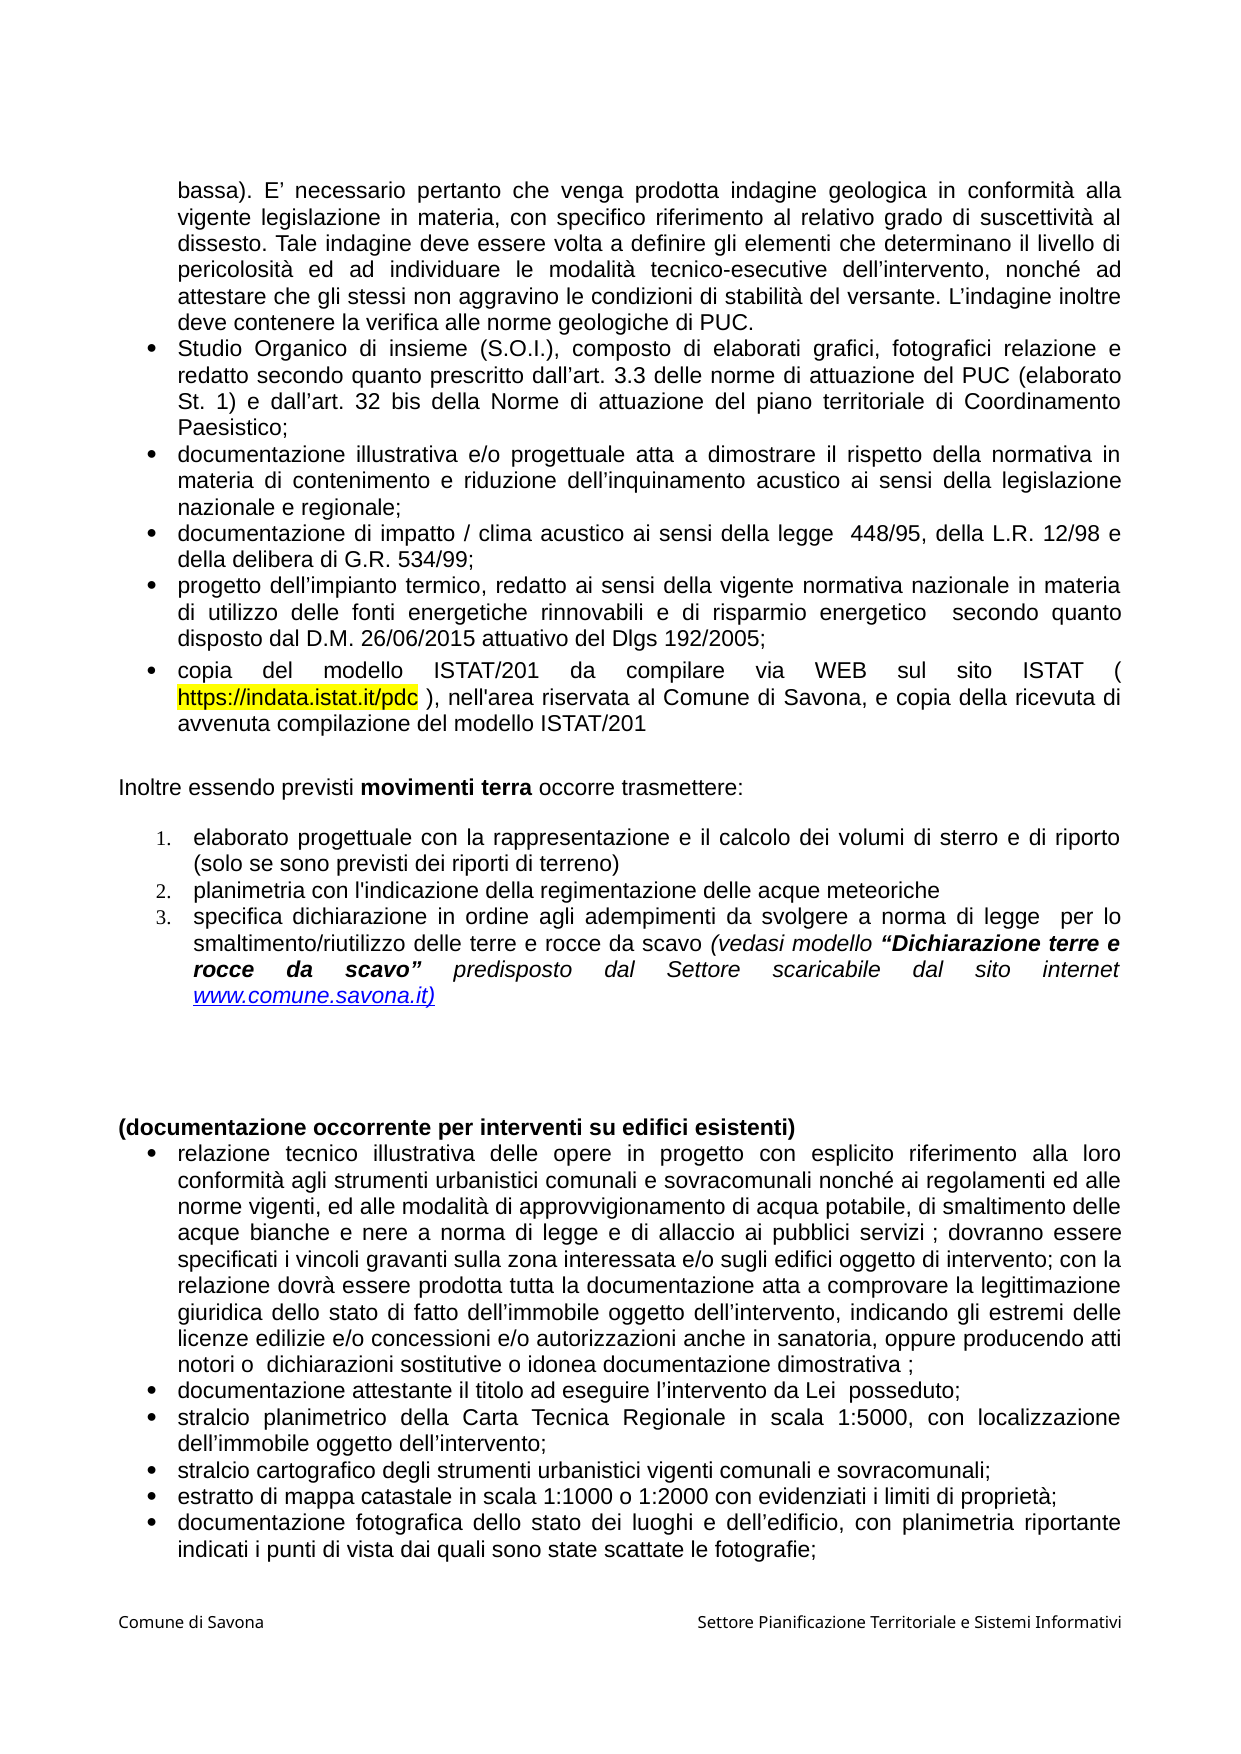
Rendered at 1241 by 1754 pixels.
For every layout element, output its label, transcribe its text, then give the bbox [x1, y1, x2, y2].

list stralcio planimetrico della Carta Tecnica Regionale in scala 1:5000, con localizzazione dell’immobile oggetto dell’intervento; [148, 1404, 1122, 1457]
list progetto dell’impianto termico, redatto ai sensi della vigente normativa nazionale in materia di utilizzo delle fonti energetiche rinnovabili e di risparmio energetico secondo quanto disposto dal D.M. 26/06/2015 attuativo del Dlgs 192/2005; [148, 572, 1122, 652]
list bassa). E’ necessario pertanto che venga prodotta indagine geologica in conformità alla vigente legislazione in materia, con specifico riferimento al relativo grado di suscettività al dissesto. Tale indagine deve essere volta a definire gli elementi che determinano il livello di pericolosità ed ad individuare le modalità tecnico-esecutive dell’intervento, nonché ad attestare che gli stessi non aggravino le condizioni di stabilità del versante. L’indagine inoltre deve contenere la verifica alle norme geologiche di PUC. [148, 177, 1122, 335]
list estratto di mappa catastale in scala 1:1000 o 1:2000 con evidenziati i limiti di proprietà; [148, 1483, 1122, 1509]
list elaborato progettuale con la rappresentazione e il calcolo dei volumi di sterro e di riporto (solo se sono previsti dei riporti di terreno) [156, 824, 1122, 877]
list copia del modello ISTAT/201 da compilare via WEB sul sito ISTAT ( https://indata.istat.it/pdc ), nell'area riservata al Comune di Savona, e copia della ricevuta di avvenuta compilazione del modello ISTAT/201 [148, 657, 1122, 737]
list planimetria con l'indicazione della regimentazione delle acque meteoriche [156, 877, 1122, 903]
list relazione tecnico illustrativa delle opere in progetto con esplicito riferimento alla loro conformità agli strumenti urbanistici comunali e sovracomunali nonché ai regolamenti ed alle norme vigenti, ed alle modalità di approvvigionamento di acqua potabile, di smaltimento delle acque bianche e nere a norma di legge e di allaccio ai pubblici servizi ; dovranno essere specificati i vincoli gravanti sulla zona interessata e/o sugli edifici oggetto di intervento; con la relazione dovrà essere prodotta tutta la documentazione atta a comprovare la legittimazione giuridica dello stato di fatto dell’immobile oggetto dell’intervento, indicando gli estremi delle licenze edilizie e/o concessioni e/o autorizzazioni anche in sanatoria, oppure producendo atti notori o dichiarazioni sostitutive o idonea documentazione dimostrativa ; [148, 1140, 1122, 1377]
list documentazione fotografica dello stato dei luoghi e dell’edificio, con planimetria riportante indicati i punti di vista dai quali sono state scattate le fotografie; [148, 1509, 1122, 1562]
list documentazione attestante il titolo ad eseguire l’intervento da Lei posseduto; [148, 1377, 1122, 1404]
list documentazione di impatto / clima acustico ai sensi della legge 448/95, della L.R. 12/98 e della delibera di G.R. 534/99; [148, 520, 1122, 572]
list Studio Organico di insieme (S.O.I.), composto di elaborati grafici, fotografici relazione e redatto secondo quanto prescritto dall’art. 3.3 delle norme di attuazione del PUC (elaborato St. 1) e dall’art. 32 bis della Norme di attuazione del piano territoriale di Coordinamento Paesistico; [148, 335, 1122, 441]
list specifica dichiarazione in ordine agli adempimenti da svolgere a norma di legge per lo smaltimento/riutilizzo delle terre e rocce da scavo (vedasi modello “Dichiarazione terre e rocce da scavo” predisposto dal Settore scaricabile dal sito internet www.comune.savona.it) [156, 903, 1122, 1008]
text Inoltre essendo previsti movimenti terra occorre trasmettere: [118, 774, 1122, 800]
list documentazione illustrativa e/o progettuale atta a dimostrare il rispetto della normativa in materia di contenimento e riduzione dell’inquinamento acustico ai sensi della legislazione nazionale e regionale; [148, 441, 1122, 520]
text (documentazione occorrente per interventi su edifici esistenti) [118, 1114, 1122, 1140]
list stralcio cartografico degli strumenti urbanistici vigenti comunali e sovracomunali; [148, 1457, 1122, 1483]
